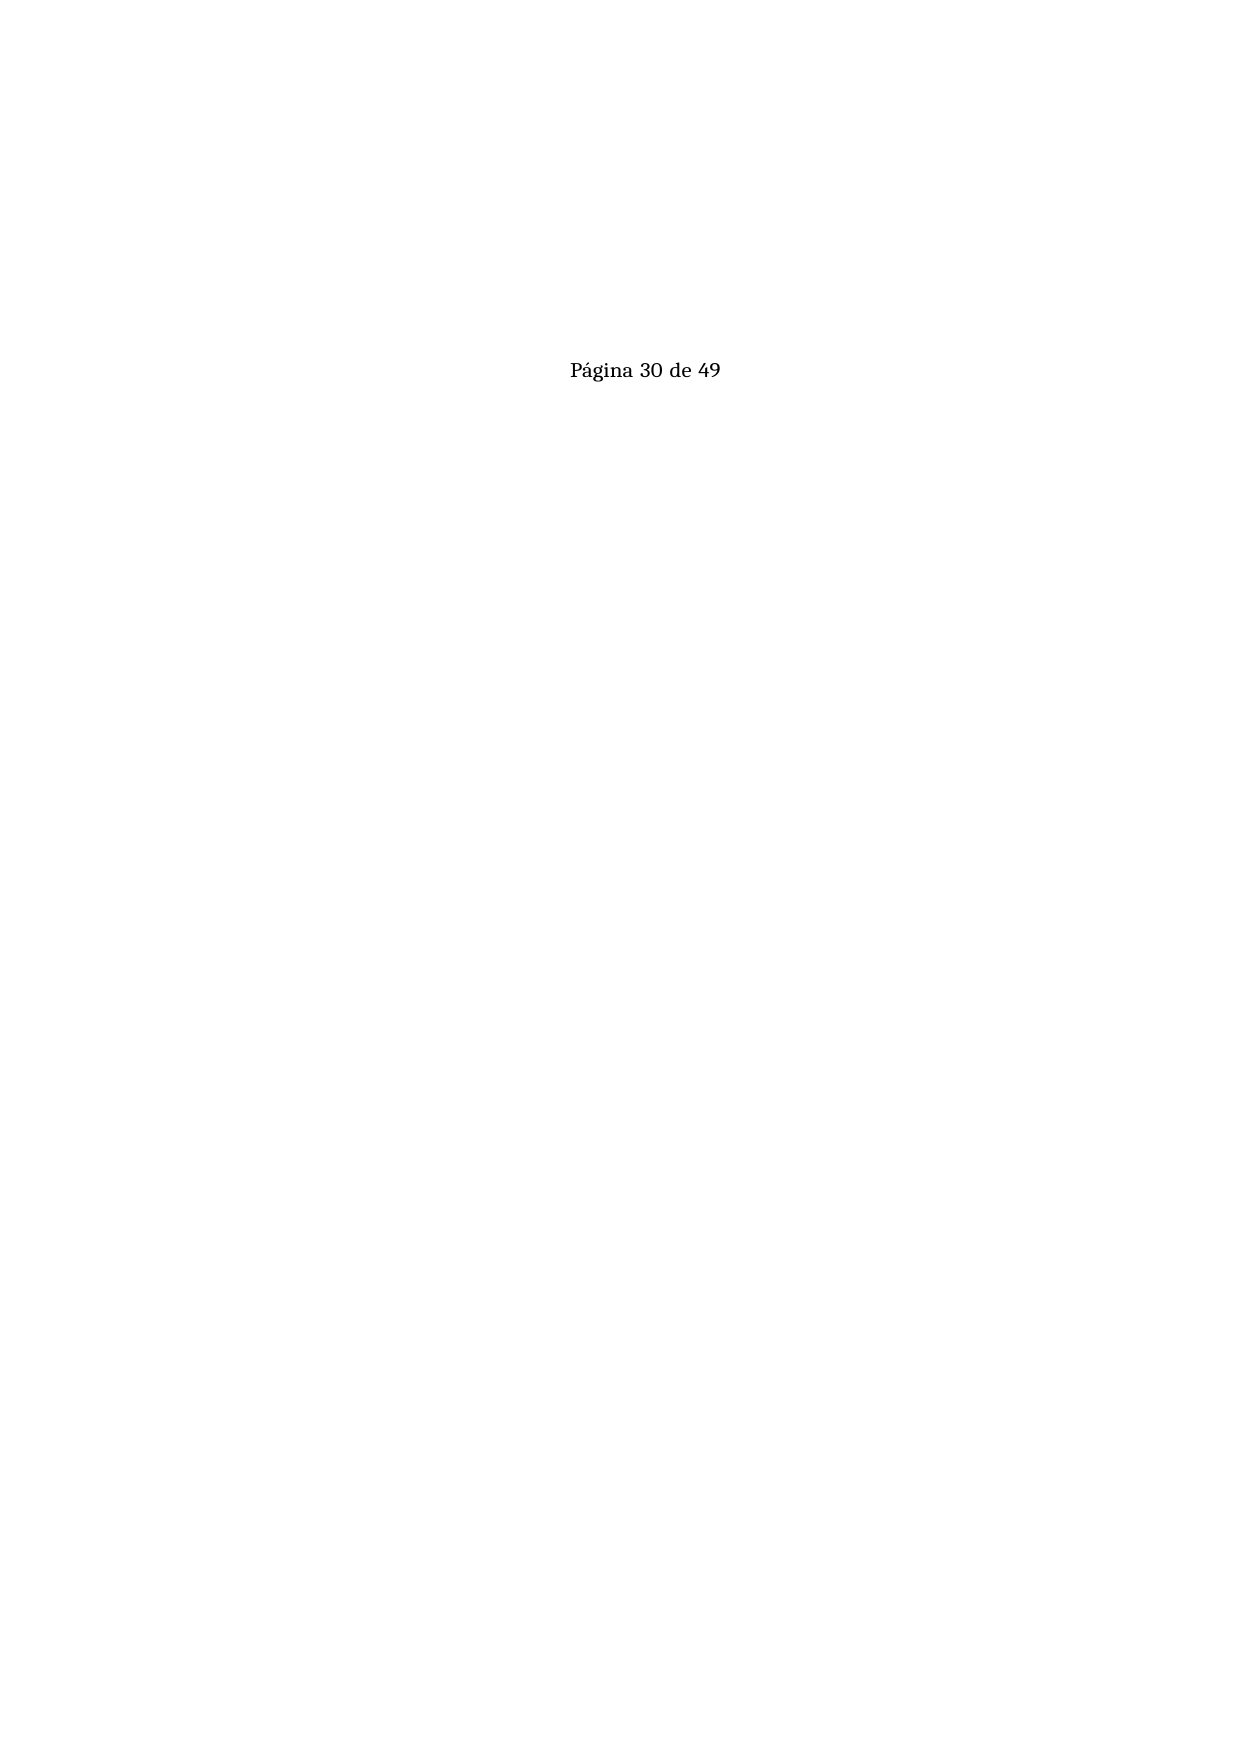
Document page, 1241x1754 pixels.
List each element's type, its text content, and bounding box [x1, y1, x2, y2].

text Página 30 de 49 [187, 358, 1103, 382]
